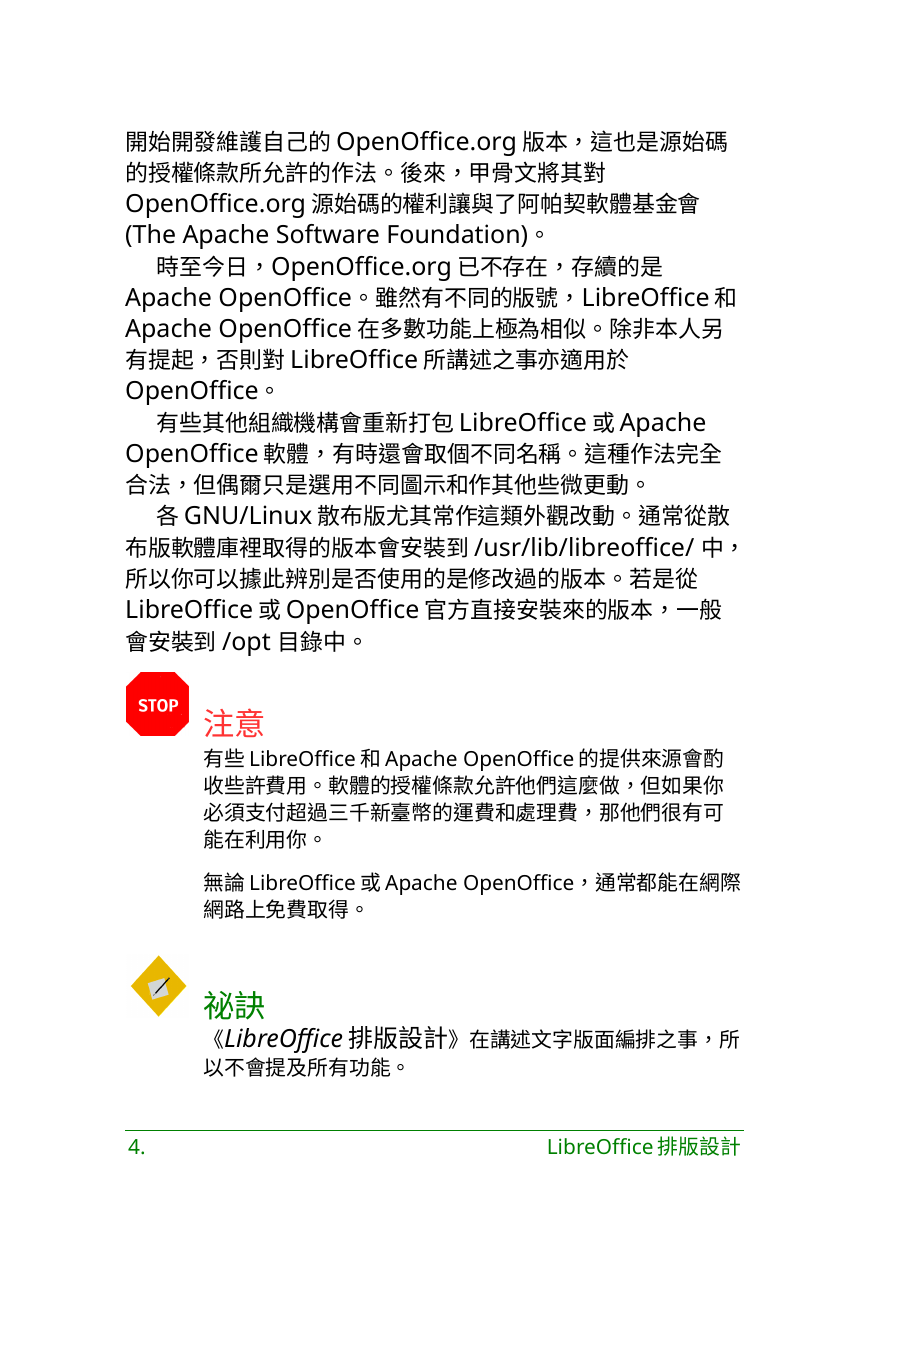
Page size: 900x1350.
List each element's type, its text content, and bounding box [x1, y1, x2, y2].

picture [126, 954, 189, 1018]
text 無論LibreOffice或Apache OpenOffice，通常都能在網際網路上免費取得。 [203, 868, 744, 922]
text 時至今日，OpenOffice.org已不存在，存續的是Apache OpenOffice。雖然有不同的版號，LibreOffice和Apache OpenOffice在多數功能上極為相似。除非本人另有提起，否則對LibreOffice所講述之事亦適用於OpenOffice。 [125, 250, 744, 406]
text 有些LibreOffice和Apache OpenOffice的提供來源會酌收些許費用。軟體的授權條款允許他們這麼做，但如果你必須支付超過三千新臺幣的運費和處理費，那他們很有可能在利用你。 [203, 744, 744, 853]
text 各GNU/Linux散布版尤其常作這類外觀改動。通常從散布版軟體庫裡取得的版本會安裝到 /usr/lib/libreoffice/ 中，所以你可以據此辨別是否使用的是修改過的版本。若是從LibreOffice或OpenOffice官方直接安裝來的版本，一般會安裝到 /opt 目錄中。 [125, 500, 744, 656]
picture [126, 672, 189, 736]
text 《LibreOffice排版設計》在講述文字版面編排之事，所以不會提及所有功能。 [203, 1026, 744, 1080]
list 祕訣 [125, 954, 744, 1026]
text 有些其他組織機構會重新打包LibreOffice或Apache OpenOffice軟體，有時還會取個不同名稱。這種作法完全合法，但偶爾只是選用不同圖示和作其他些微更動。 [125, 406, 744, 500]
text 開始開發維護自己的OpenOffice.org版本，這也是源始碼的授權條款所允許的作法。後來，甲骨文將其對OpenOffice.org源始碼的權利讓與了阿帕契軟體基金會 (The Apache Software Foundation)。 [125, 125, 744, 250]
list 注意 [125, 672, 744, 744]
